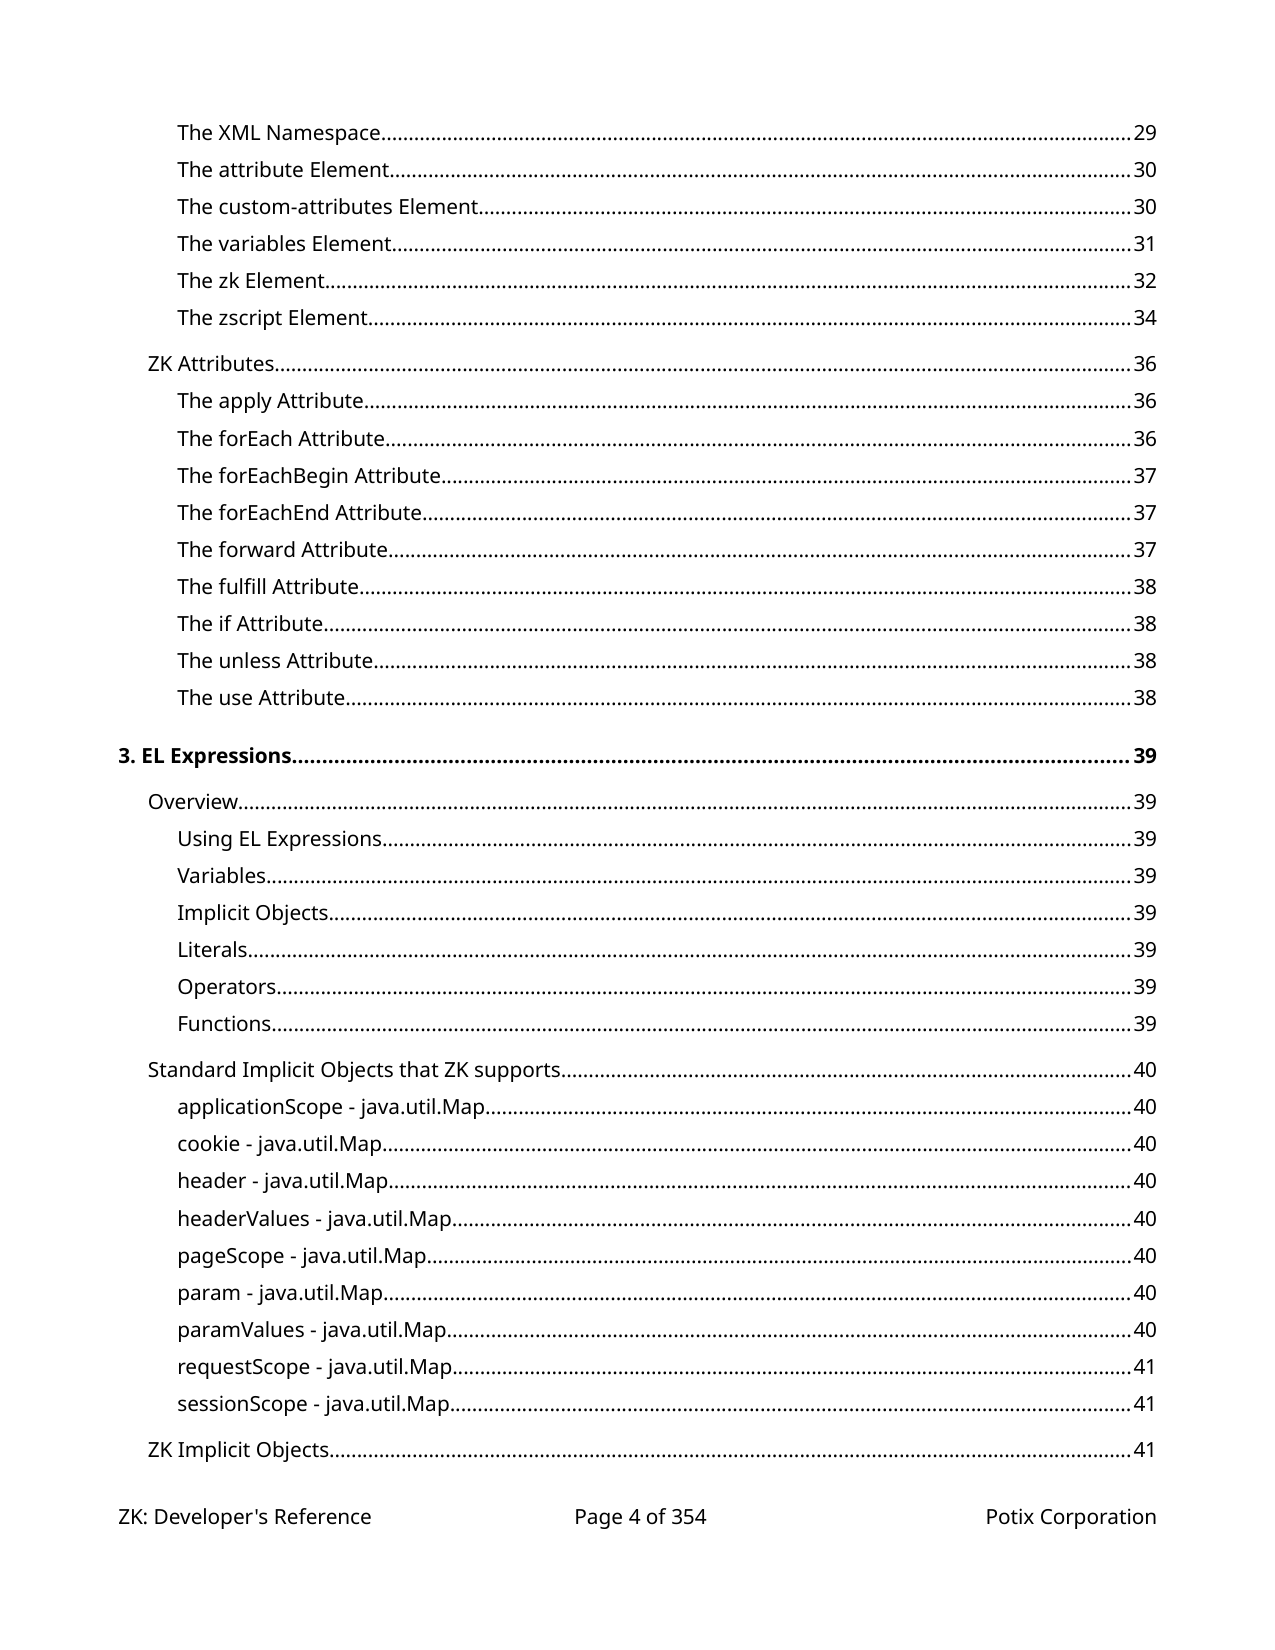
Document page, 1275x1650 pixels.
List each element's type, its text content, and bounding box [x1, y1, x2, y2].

text Standard Implicit Objects that ZK supports 40 [148, 1055, 1157, 1083]
text 3. EL Expressions 39 [118, 741, 1157, 769]
text Implicit Objects 39 [177, 898, 1157, 926]
text The variables Element 31 [177, 229, 1157, 258]
text The use Attribute 38 [177, 683, 1157, 711]
text headerValues - java.util.Map 40 [177, 1204, 1157, 1232]
text The zk Element 32 [177, 266, 1157, 295]
text The forEachEnd Attribute 37 [177, 498, 1157, 526]
text requestScope - java.util.Map 41 [177, 1352, 1157, 1380]
text header - java.util.Map 40 [177, 1167, 1157, 1195]
text The custom-attributes Element 30 [177, 192, 1157, 221]
text The apply Attribute 36 [177, 387, 1157, 415]
text Operators 39 [177, 972, 1157, 1001]
text Functions 39 [177, 1009, 1157, 1038]
text The attribute Element 30 [177, 155, 1157, 183]
text cookie - java.util.Map 40 [177, 1129, 1157, 1158]
text The zscript Element 34 [177, 303, 1157, 332]
text The fulfill Attribute 38 [177, 572, 1157, 600]
text Literals 39 [177, 935, 1157, 963]
text param - java.util.Map 40 [177, 1278, 1157, 1306]
text The XML Namespace 29 [177, 118, 1157, 146]
text The forEachBegin Attribute 37 [177, 461, 1157, 489]
text Using EL Expressions 39 [177, 824, 1157, 852]
text Overview 39 [148, 787, 1157, 815]
text The if Attribute 38 [177, 609, 1157, 637]
text pageScope - java.util.Map 40 [177, 1241, 1157, 1269]
text ZK Attributes 36 [148, 349, 1157, 378]
text sessionScope - java.util.Map 41 [177, 1389, 1157, 1417]
text The forward Attribute 37 [177, 535, 1157, 563]
text The forEach Attribute 36 [177, 424, 1157, 452]
text paramValues - java.util.Map 40 [177, 1315, 1157, 1343]
text ZK Implicit Objects 41 [148, 1435, 1157, 1463]
text The unless Attribute 38 [177, 646, 1157, 674]
text Variables 39 [177, 861, 1157, 889]
text applicationScope - java.util.Map 40 [177, 1092, 1157, 1121]
